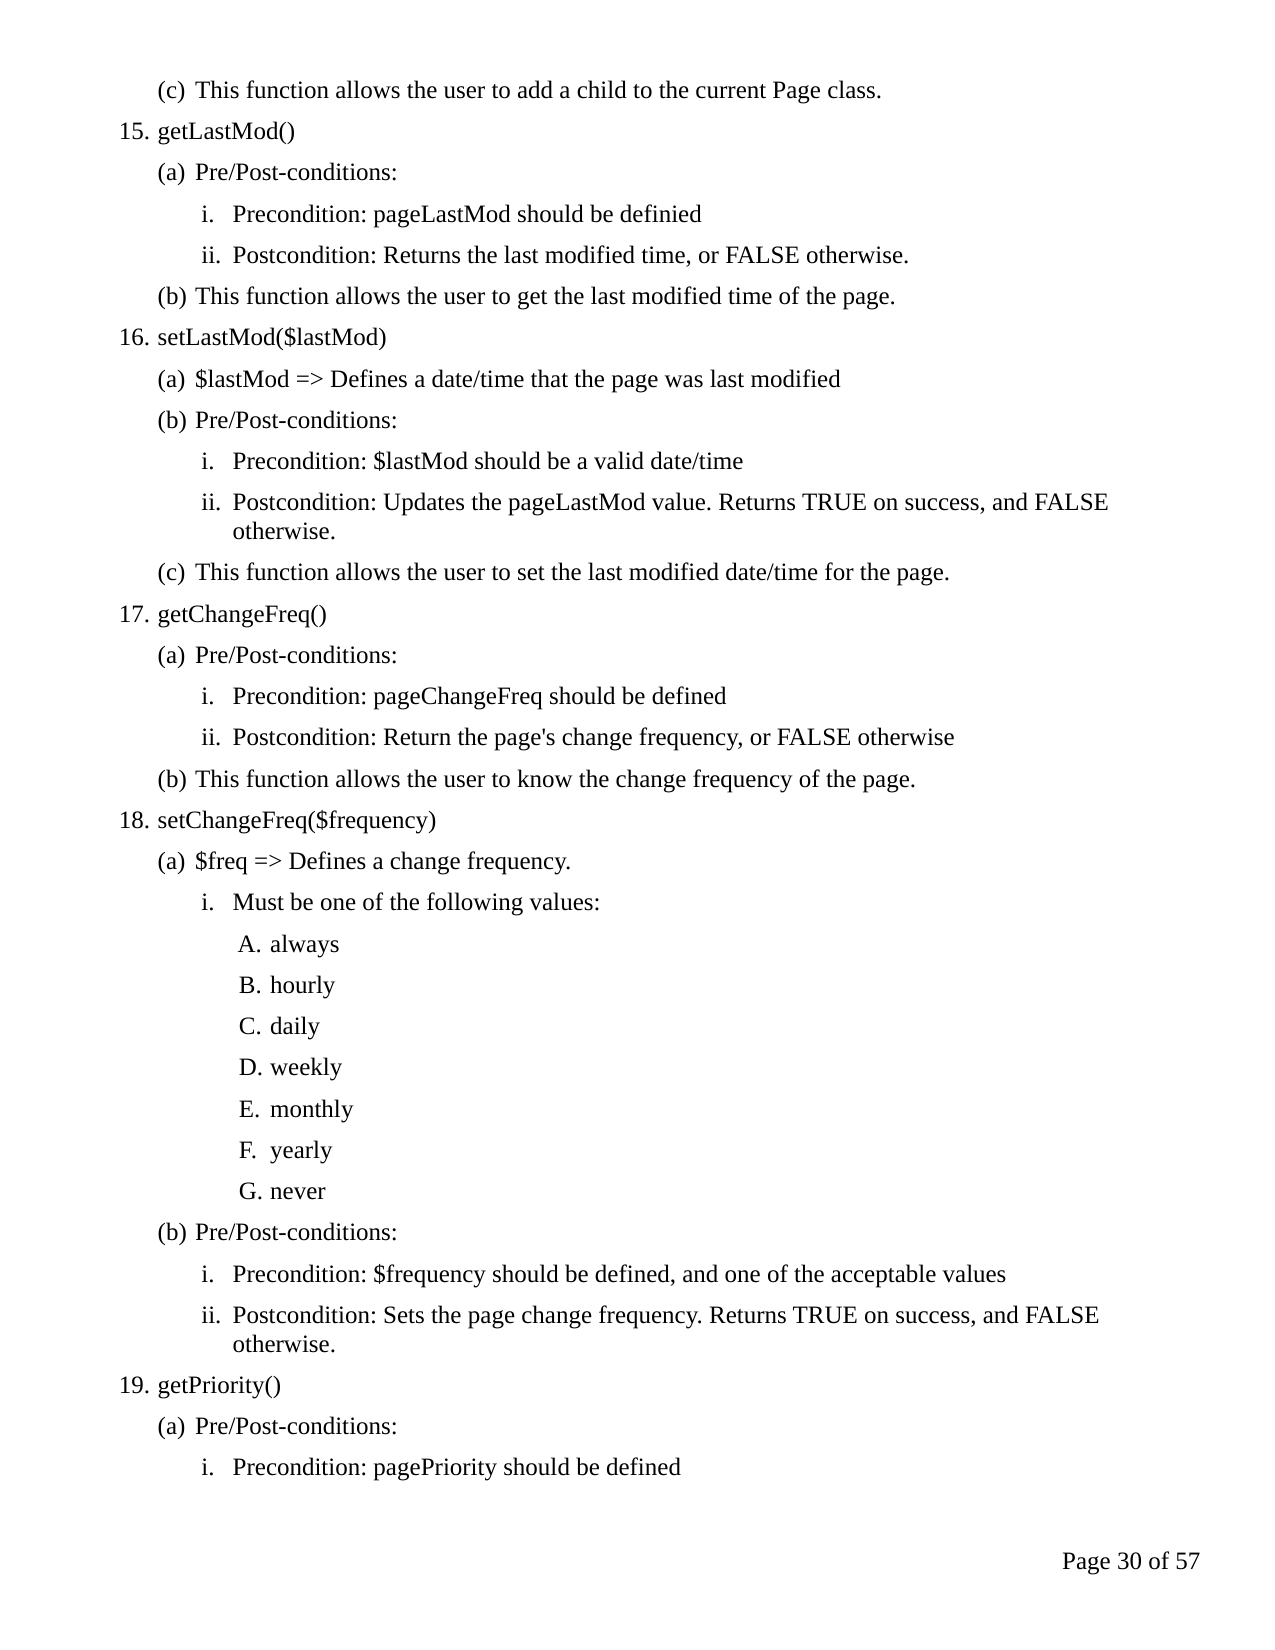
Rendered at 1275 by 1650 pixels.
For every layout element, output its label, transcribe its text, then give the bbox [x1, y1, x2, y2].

list weekly [232, 1052, 1200, 1081]
list This function allows the user to add a child to the current Page class. [157, 75, 1200, 104]
list yearly [232, 1135, 1200, 1164]
list daily [232, 1011, 1200, 1040]
list setLastMod($lastMod) [112, 322, 1200, 351]
list monthly [232, 1094, 1200, 1122]
list Postcondition: Sets the page change frequency. Returns TRUE on success, and FALSE otherwise. [195, 1300, 1200, 1357]
list This function allows the user to set the last modified date/time for the page. [157, 557, 1200, 586]
list getLastMod() [112, 116, 1200, 145]
list Precondition: $lastMod should be a valid date/time [195, 446, 1200, 475]
list Precondition: $frequency should be defined, and one of the acceptable values [195, 1259, 1200, 1287]
list Postcondition: Return the page's change frequency, or FALSE otherwise [195, 722, 1200, 751]
list Pre/Post-conditions: [157, 157, 1200, 186]
list Precondition: pagePriority should be defined [195, 1452, 1200, 1481]
list Postcondition: Updates the pageLastMod value. Returns TRUE on success, and FALSE otherwise. [195, 487, 1200, 545]
list never [232, 1176, 1200, 1205]
list $freq => Defines a change frequency. [157, 846, 1200, 875]
list Precondition: pageChangeFreq should be defined [195, 681, 1200, 710]
list Pre/Post-conditions: [157, 405, 1200, 434]
list hourly [232, 970, 1200, 999]
list Precondition: pageLastMod should be definied [195, 199, 1200, 227]
list This function allows the user to get the last modified time of the page. [157, 281, 1200, 310]
list Pre/Post-conditions: [157, 640, 1200, 669]
list Pre/Post-conditions: [157, 1217, 1200, 1246]
list getPriority() [112, 1370, 1200, 1399]
list This function allows the user to know the change frequency of the page. [157, 764, 1200, 792]
list setChangeFreq($frequency) [112, 805, 1200, 834]
list Must be one of the following values: [195, 887, 1200, 916]
list Pre/Post-conditions: [157, 1411, 1200, 1440]
list getChangeFreq() [112, 599, 1200, 627]
list Postcondition: Returns the last modified time, or FALSE otherwise. [195, 240, 1200, 269]
list always [232, 929, 1200, 957]
list $lastMod => Defines a date/time that the page was last modified [157, 364, 1200, 392]
